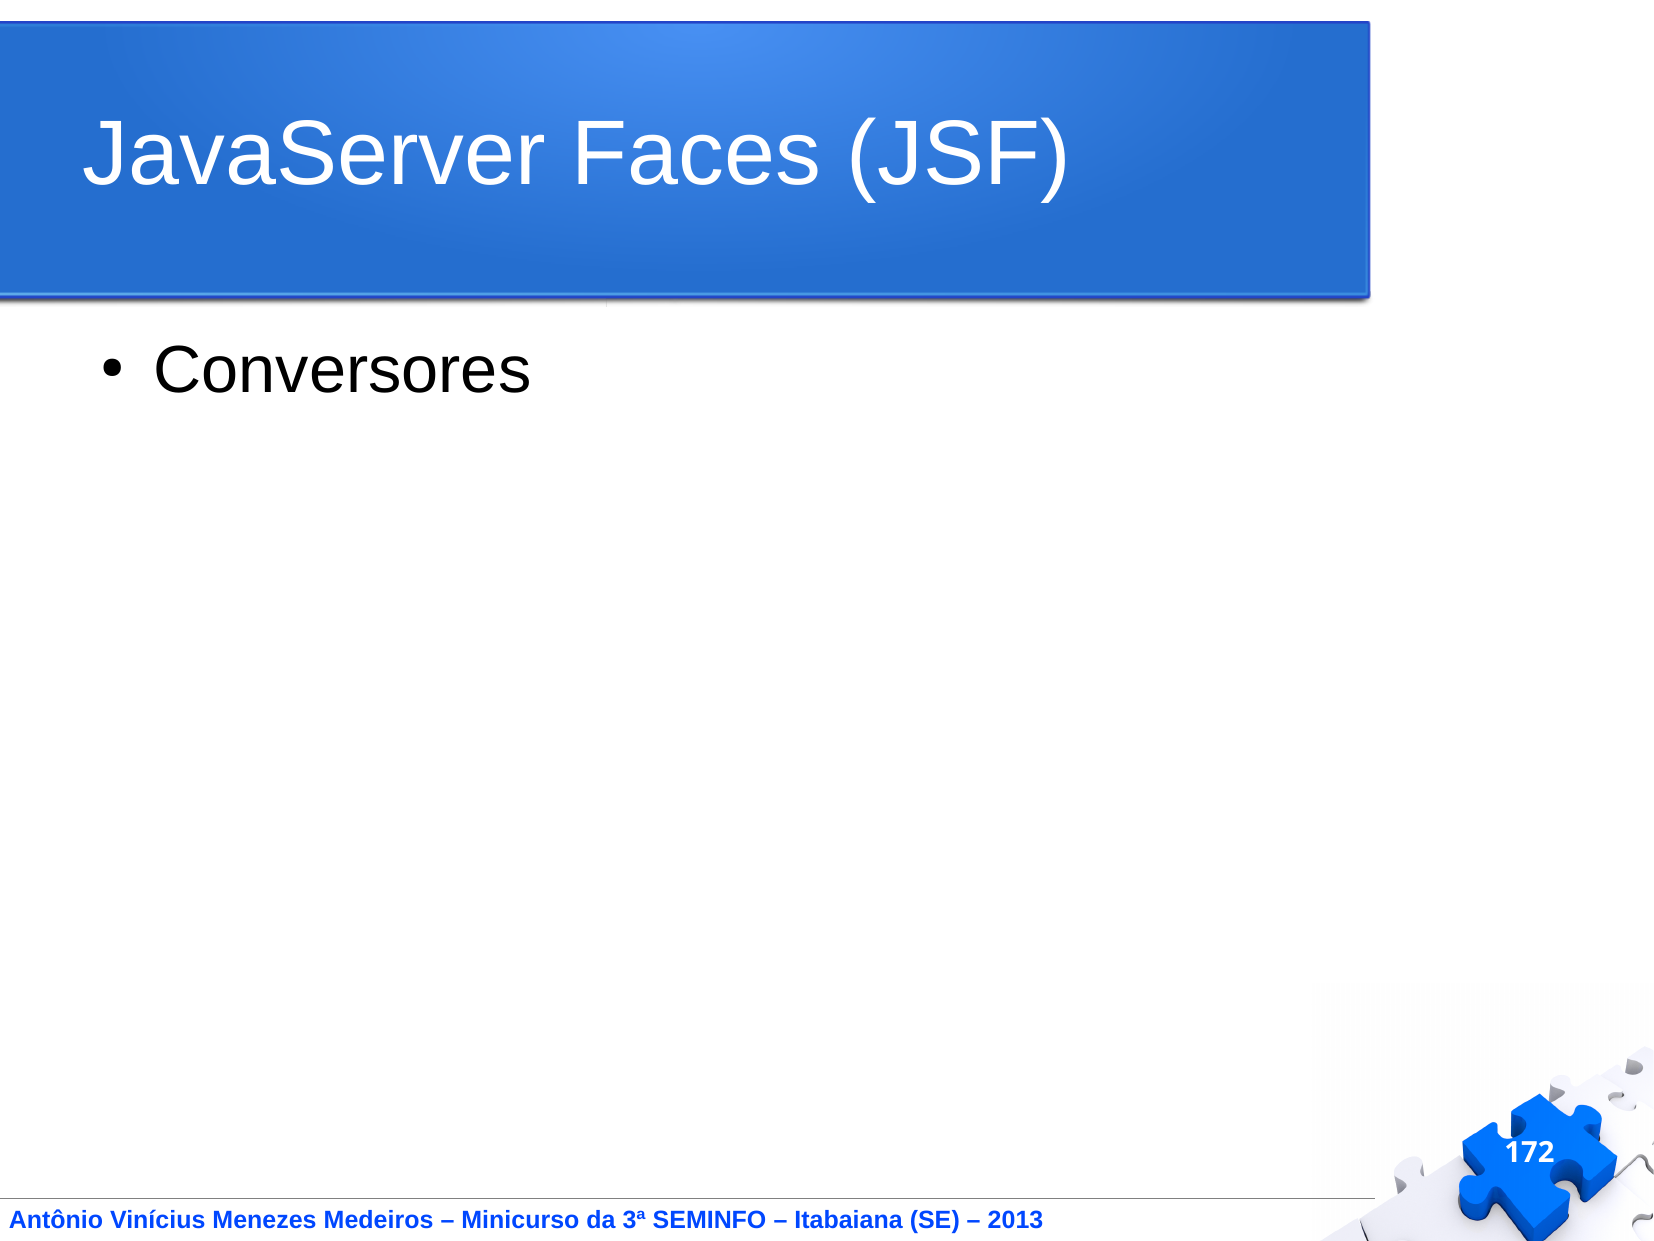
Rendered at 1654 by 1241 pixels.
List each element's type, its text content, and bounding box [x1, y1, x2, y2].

picture [1311, 983, 1654, 1241]
list Conversores [82, 332, 1356, 1052]
picture [0, 21, 1375, 307]
title JavaServer Faces (JSF) [82, 49, 1323, 257]
